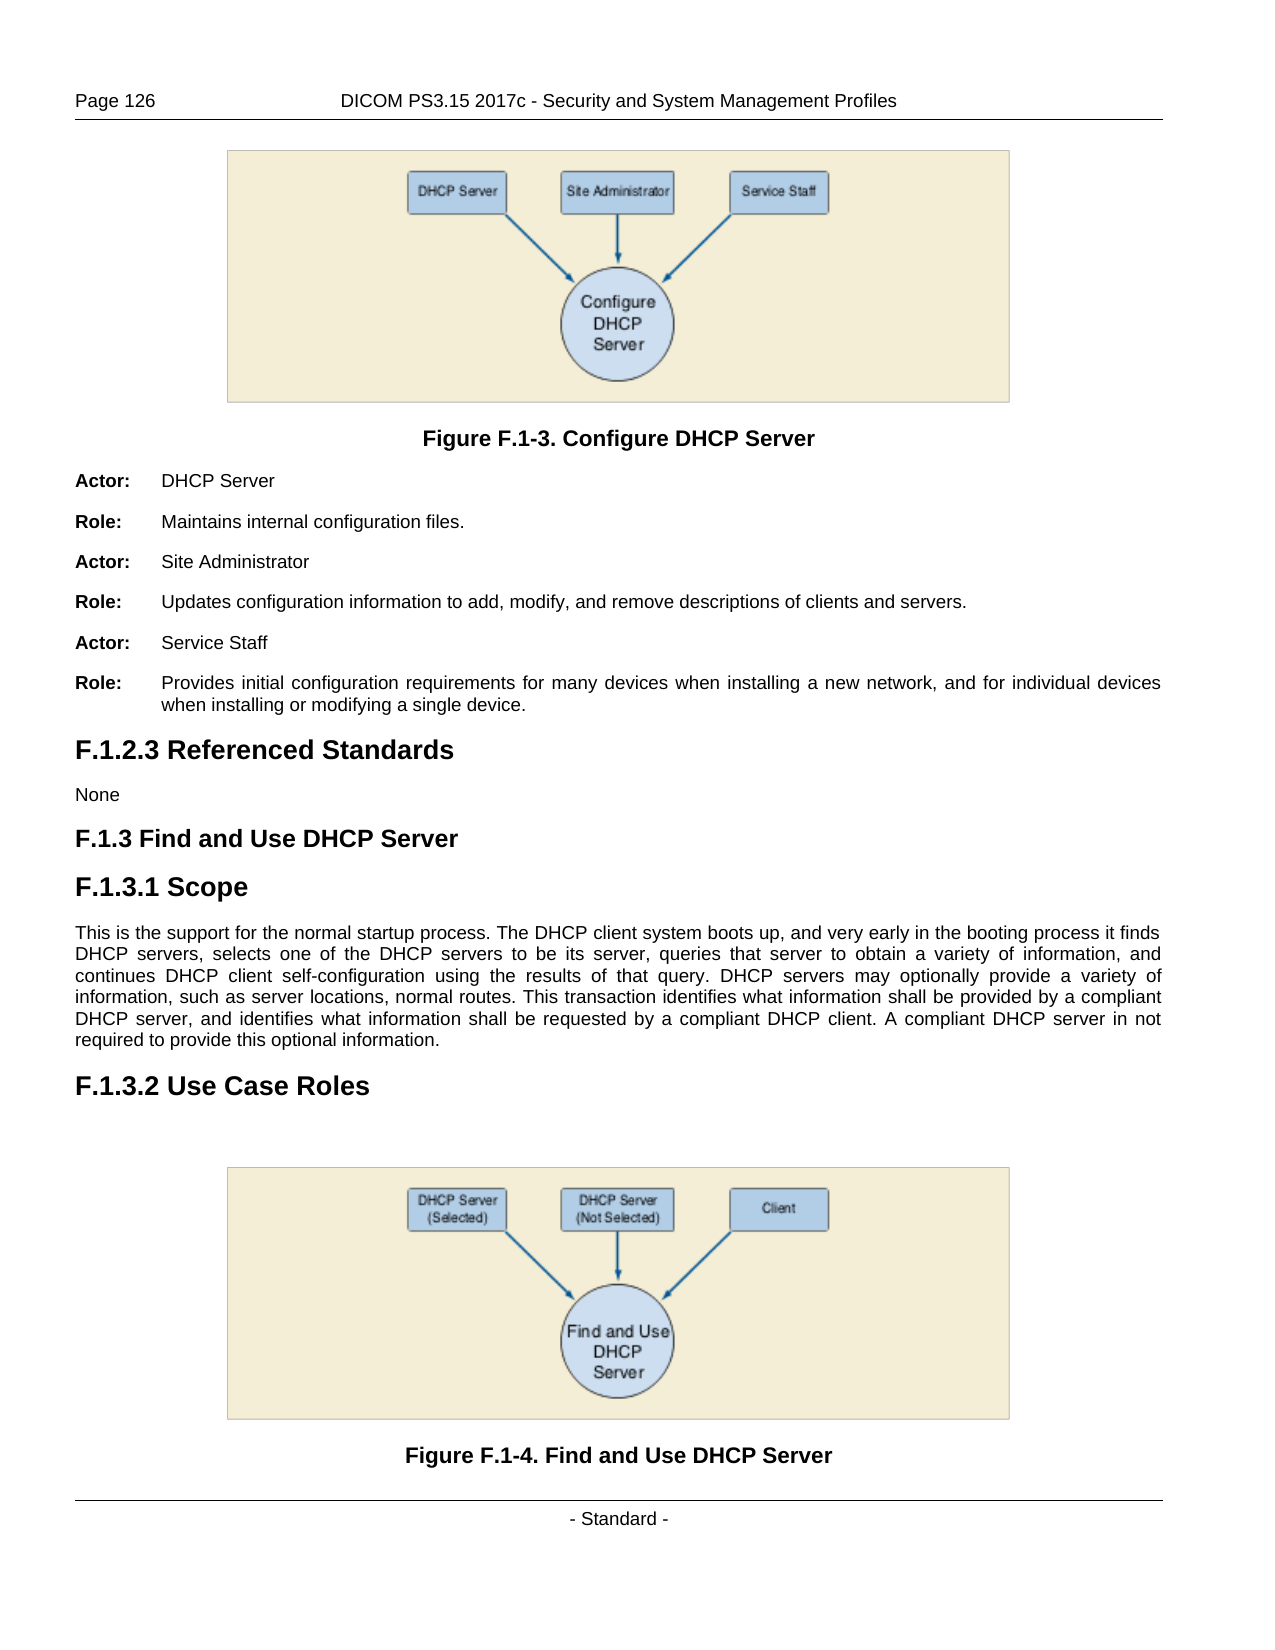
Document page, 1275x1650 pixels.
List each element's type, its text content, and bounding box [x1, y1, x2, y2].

text Actor: Service Staff [75, 631, 1162, 653]
text F.1.3.1 Scope [75, 871, 1162, 903]
text Actor: DHCP Server [75, 470, 1162, 492]
text Figure F.1-3. Configure DHCP Server [75, 426, 1162, 451]
text Role: Maintains internal configuration files. [75, 511, 1162, 532]
text Role: Provides initial configuration requirements for many devices when installing a new network, and for individual devices when installing or modifying a single device. [75, 672, 1162, 715]
text This is the support for the normal startup process. The DHCP client system boots up, and very early in the booting process it finds DHCP servers, selects one of the DHCP servers to be its server, queries that server to obtain a variety of information, and continues DHCP client self-configuration using the results of that query. DHCP servers may optionally provide a variety of information, such as server locations, normal routes. This transaction identifies what information shall be provided by a compliant DHCP server, and identifies what information shall be requested by a compliant DHCP client. A compliant DHCP server in not required to provide this optional information. [75, 921, 1162, 1051]
text None [75, 784, 1162, 805]
text Figure F.1-4. Find and Use DHCP Server [75, 1443, 1162, 1468]
text F.1.3 Find and Use DHCP Server [75, 824, 1162, 853]
text F.1.2.3 Referenced Standards [75, 734, 1162, 765]
picture [226, 150, 1011, 404]
text F.1.3.2 Use Case Roles [75, 1069, 1162, 1101]
text Role: Updates configuration information to add, modify, and remove descriptions of clients and servers. [75, 591, 1162, 613]
text Actor: Site Administrator [75, 551, 1162, 572]
picture [226, 1167, 1011, 1421]
